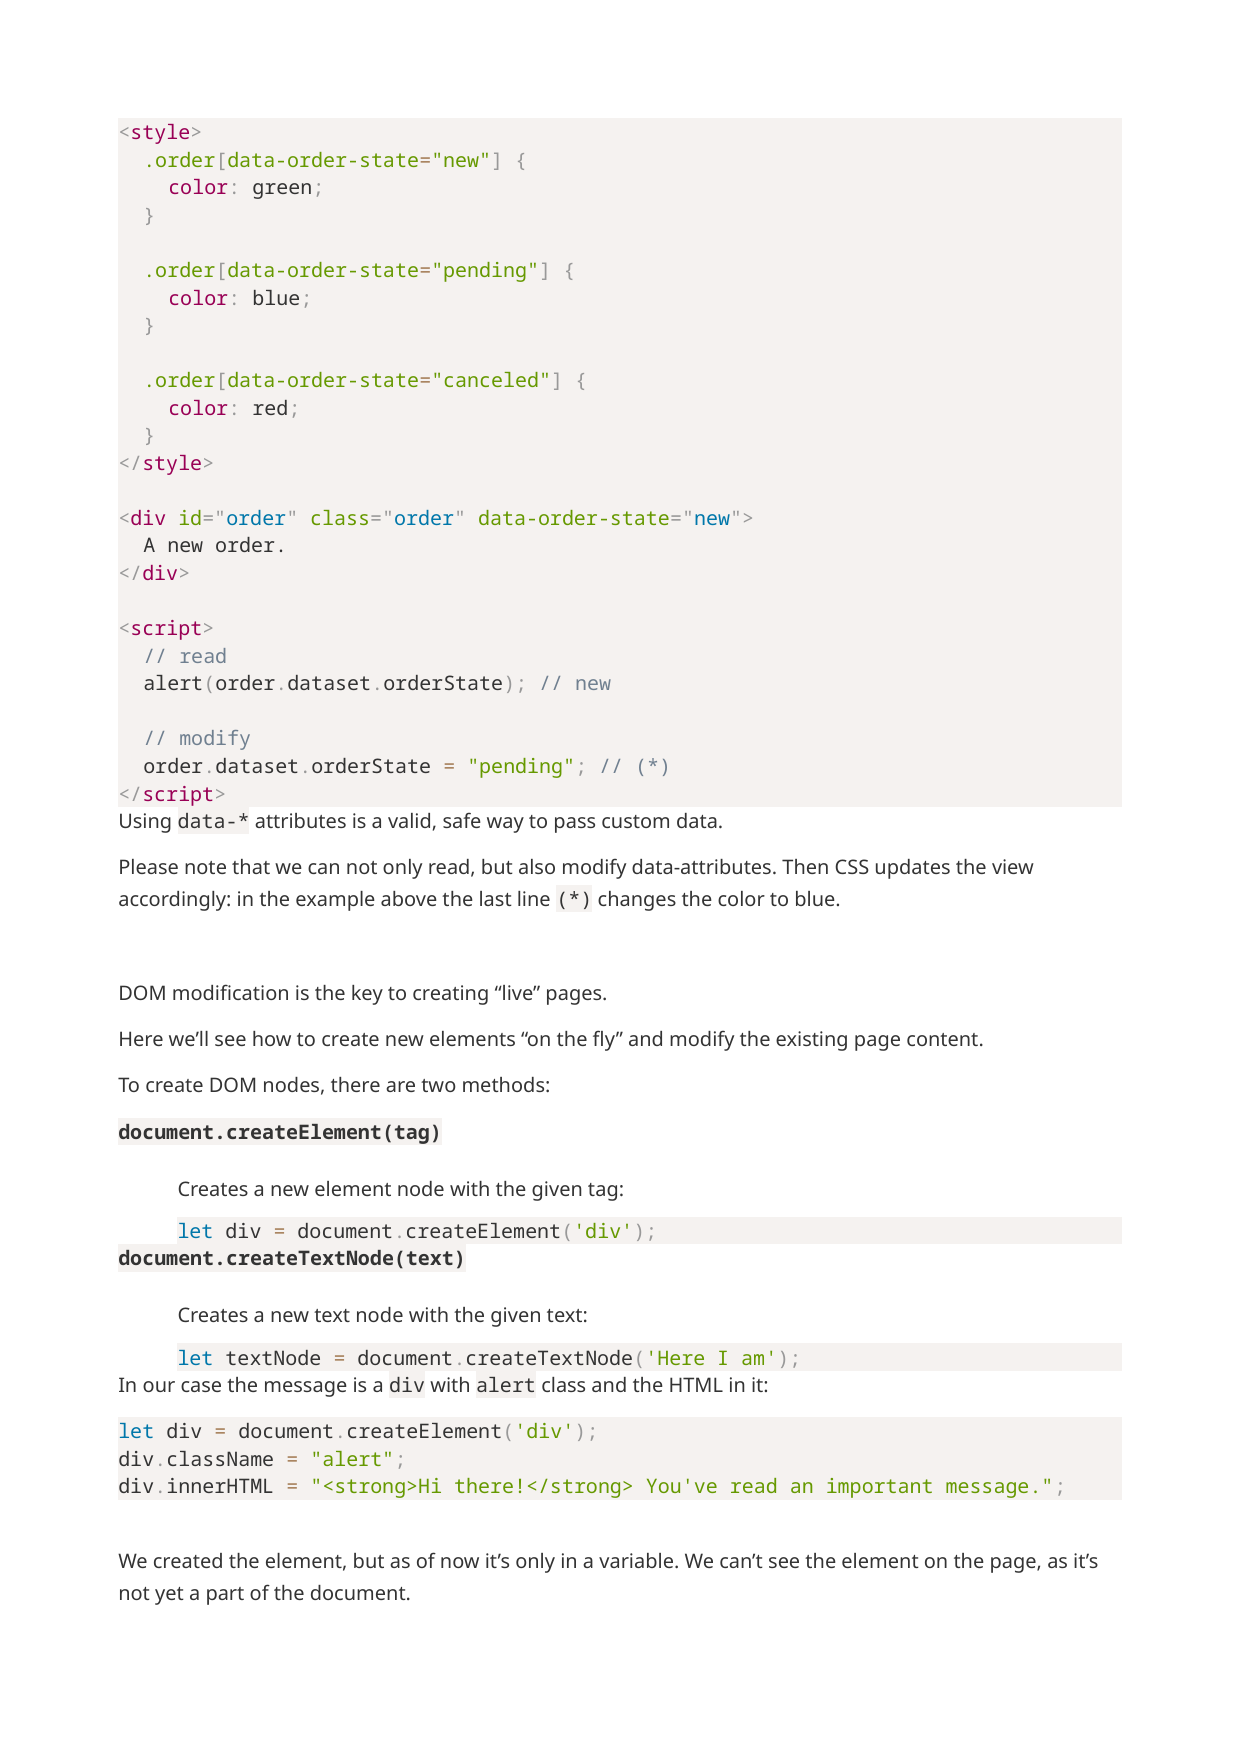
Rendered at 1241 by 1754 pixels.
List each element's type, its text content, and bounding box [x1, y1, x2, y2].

text let textNode = document.createTextNode('Here I am'); [177, 1343, 1122, 1371]
text A new order. [118, 532, 1122, 559]
text let div = document.createElement('div'); [118, 1417, 1122, 1445]
text } [118, 311, 1122, 339]
text alert(order.dataset.orderState); // new [118, 669, 1122, 697]
text color: green; [118, 173, 1122, 201]
text // read [118, 642, 1122, 669]
text Here we’ll see how to create new elements “on the fly” and modify the existing page content. [118, 1025, 1122, 1052]
list Creates a new element node with the given tag: [177, 1174, 1122, 1202]
text <script> [118, 614, 1122, 642]
text We created the element, but as of now it’s only in a variable. We can’t see the element on the page, as it’s not yet a part of the document. [118, 1547, 1122, 1606]
text div.innerHTML = "<strong>Hi there!</strong> You've read an important message."; [118, 1472, 1122, 1500]
text .order[data-order-state="new"] { [118, 146, 1122, 173]
text } [118, 201, 1122, 228]
text .order[data-order-state="pending"] { [118, 256, 1122, 283]
text In our case the message is a div with alert class and the HTML in it: [118, 1371, 1122, 1398]
text color: blue; [118, 283, 1122, 311]
text .order[data-order-state="canceled"] { [118, 366, 1122, 394]
text </style> [118, 449, 1122, 477]
list Creates a new text node with the given text: [177, 1301, 1122, 1328]
text order.dataset.orderState = "pending"; // (*) [118, 752, 1122, 779]
subtitle document.createTextNode(text) [118, 1244, 1122, 1272]
text </div> [118, 559, 1122, 587]
text Using data-* attributes is a valid, safe way to pass custom data. [118, 807, 1122, 834]
text To create DOM nodes, there are two methods: [118, 1071, 1122, 1099]
text DOM modification is the key to creating “live” pages. [118, 979, 1122, 1006]
text // modify [118, 724, 1122, 752]
text let div = document.createElement('div'); [177, 1217, 1122, 1244]
text <div id="order" class="order" data-order-state="new"> [118, 504, 1122, 532]
text } [118, 421, 1122, 449]
text </script> [118, 779, 1122, 807]
text Please note that we can not only read, but also modify data-attributes. Then CSS updates the view accordingly: in the example above the last line (*) changes the color to blue. [118, 853, 1122, 912]
text <style> [118, 118, 1122, 146]
subtitle document.createElement(tag) [118, 1118, 1122, 1145]
text div.className = "alert"; [118, 1445, 1122, 1472]
text color: red; [118, 394, 1122, 421]
